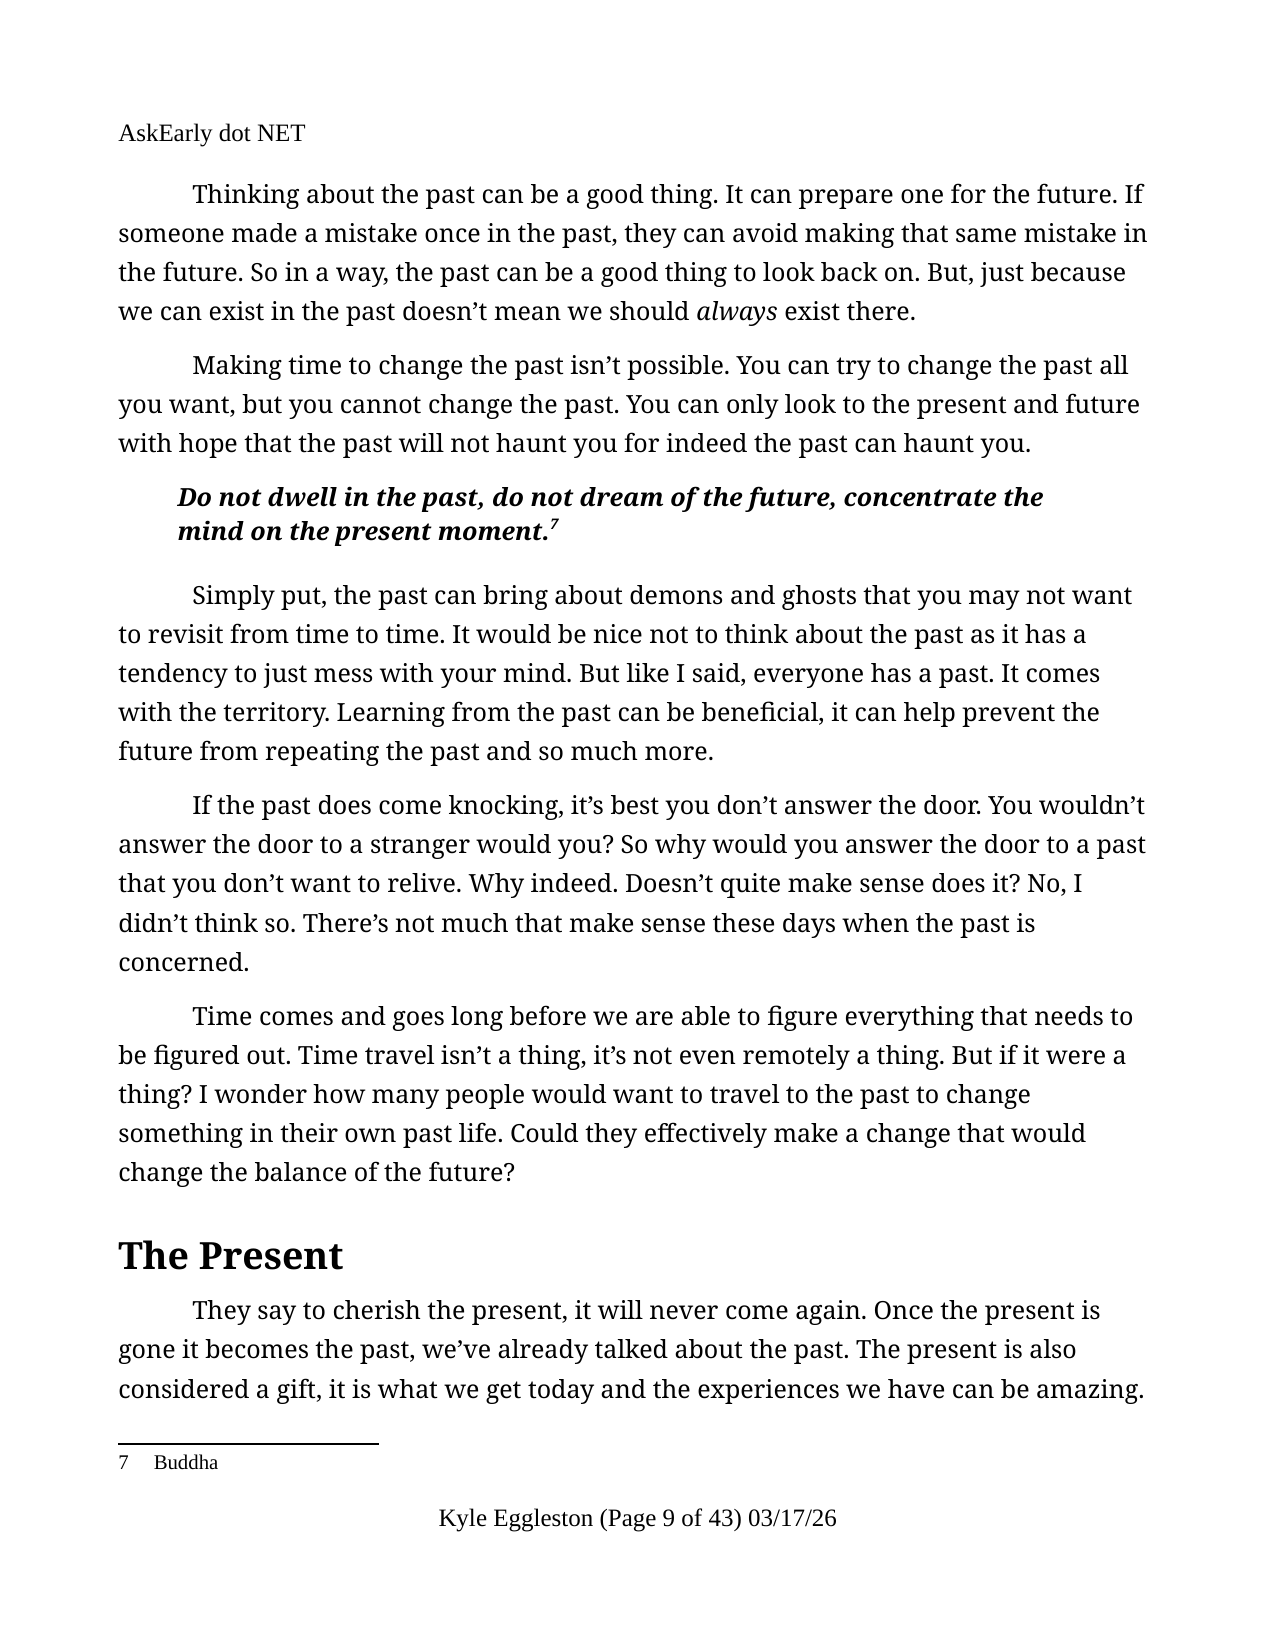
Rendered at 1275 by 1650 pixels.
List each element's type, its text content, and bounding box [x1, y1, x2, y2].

text Time comes and goes long before we are able to figure everything that needs to be figured out. Time travel isn’t a thing, it’s not even remotely a thing. But if it were a thing? I wonder how many people would want to travel to the past to change something in their own past life. Could they effectively make a change that would change the balance of the future? [118, 998, 1157, 1189]
text Do not dwell in the past, do not dream of the future, concentrate the mind on the present moment. [177, 480, 1098, 548]
text They say to cherish the present, it will never come again. Once the present is gone it becomes the past, we’ve already talked about the past. The present is also considered a gift, it is what we get today and the experiences we have can be amazing. [118, 1293, 1157, 1405]
text Simply put, the past can bring about demons and ghosts that you may not want to revisit from time to time. It would be nice not to think about the past as it has a tendency to just mess with your mind. But like I said, everyone has a past. It comes with the territory. Learning from the past can be beneficial, it can help prevent the future from repeating the past and so much more. [118, 577, 1157, 768]
text Thinking about the past can be a good thing. It can prepare one for the future. If someone made a mistake once in the past, they can avoid making that same mistake in the future. So in a way, the past can be a good thing to look back on. But, just because we can exist in the past doesn’t mean we should always exist there. [118, 176, 1157, 328]
text Making time to change the past isn’t possible. You can try to change the past all you want, but you cannot change the past. You can only look to the present and future with hope that the past will not haunt you for indeed the past can haunt you. [118, 348, 1157, 460]
subtitle The Present [118, 1229, 1157, 1280]
text If the past does come knocking, it’s best you don’t answer the door. You wouldn’t answer the door to a stranger would you? So why would you answer the door to a past that you don’t want to relive. Why indeed. Doesn’t quite make sense does it? No, I didn’t think so. There’s not much that make sense these days when the past is concerned. [118, 788, 1157, 978]
text Buddha [118, 1449, 1157, 1474]
